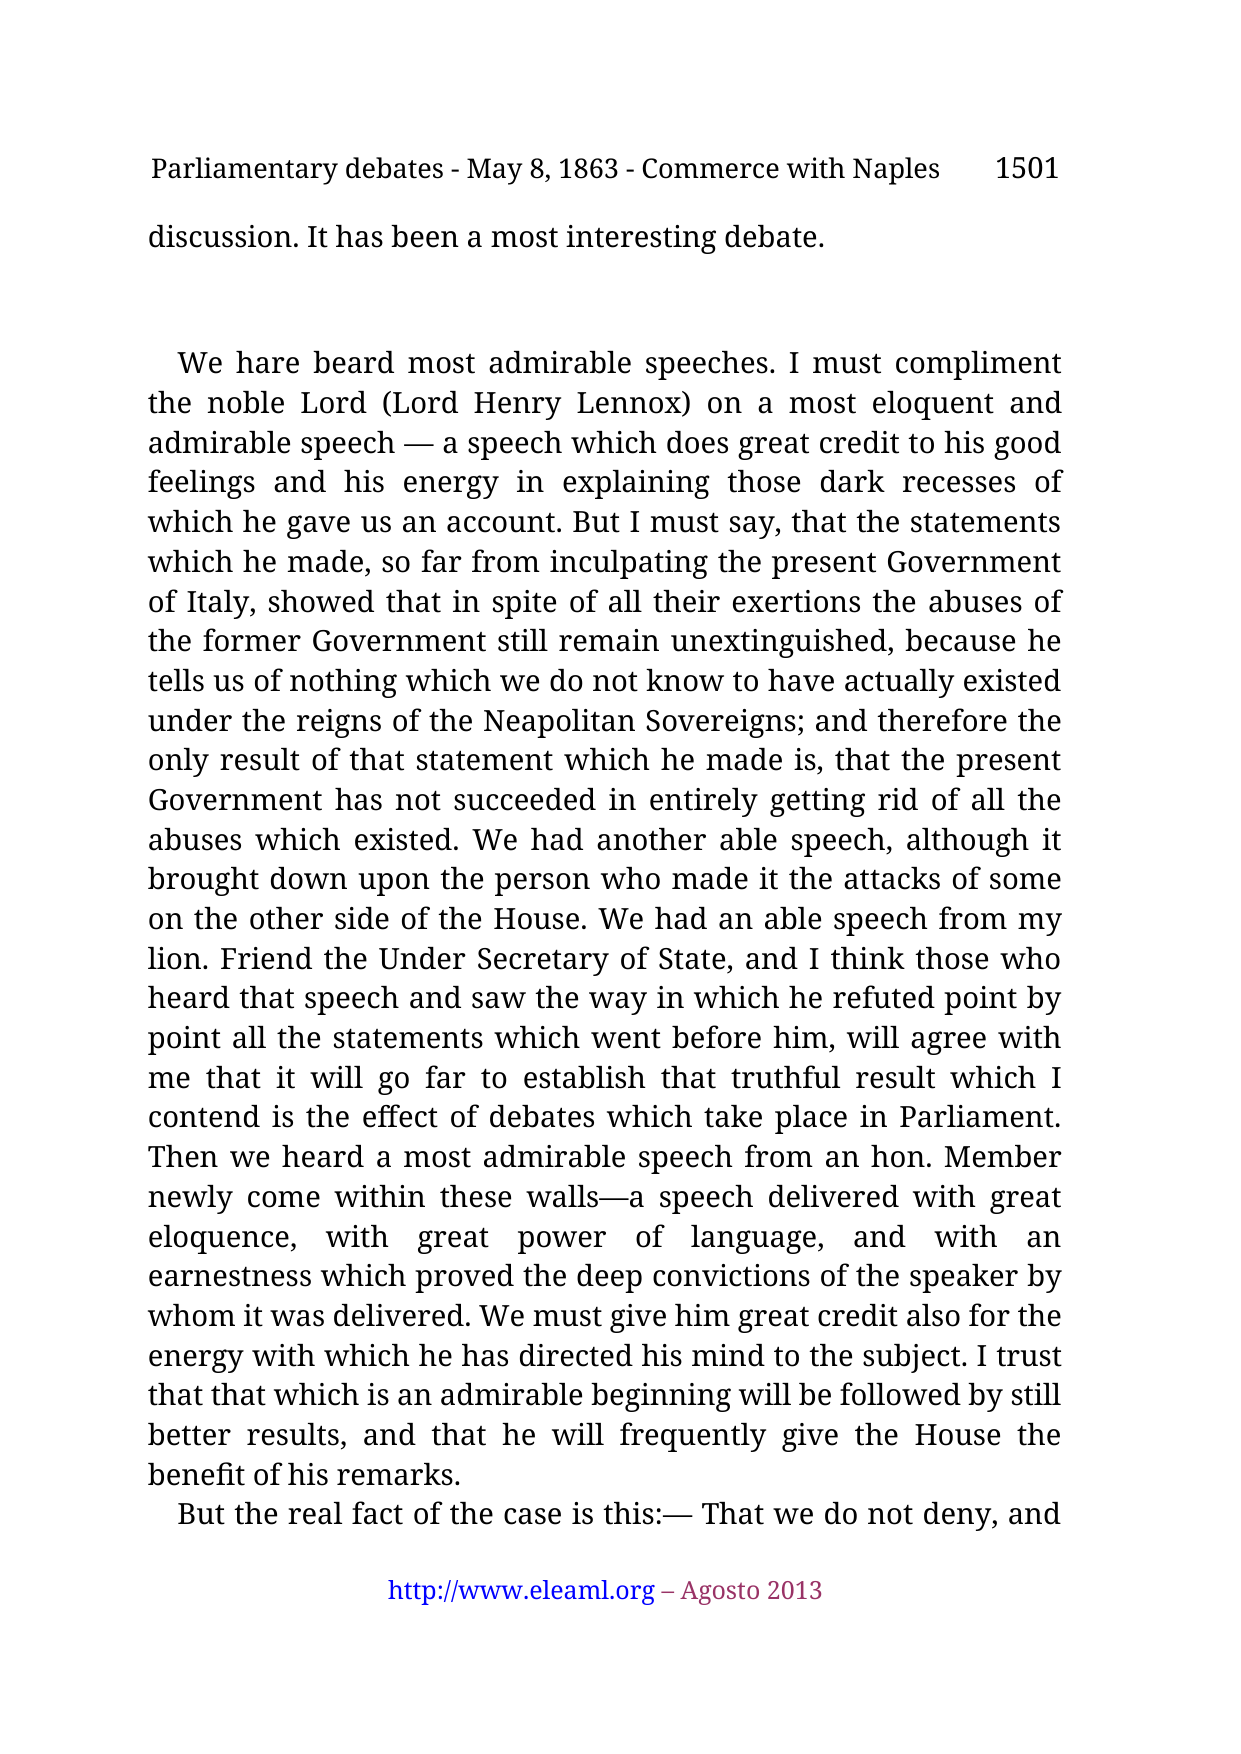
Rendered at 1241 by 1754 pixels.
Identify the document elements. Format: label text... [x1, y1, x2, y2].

text discussion. It has been a most interesting debate. [148, 217, 1063, 256]
text We hare beard most admirable speeches. I must compliment the noble Lord (Lord Henry Lennox) on a most eloquent and admirable speech — a speech which does great credit to his good feelings and his energy in explaining those dark recesses of which he gave us an account. But I must say, that the statements which he made, so far from inculpating the present Government of Italy, showed that in spite of all their exertions the abuses of the former Government still remain unextinguished, because he tells us of nothing which we do not know to have actually existed under the reigns of the Neapolitan Sovereigns; and therefore the only result of that statement which he made is, that the present Government has not succeeded in entirely getting rid of all the abuses which existed. We had another able speech, although it brought down upon the person who made it the attacks of some on the other side of the House. We had an able speech from my lion. Friend the Under Secretary of State, and I think those who heard that speech and saw the way in which he refuted point by point all the statements which went before him, will agree with me that it will go far to establish that truthful result which I contend is the effect of debates which take place in Parliament. Then we heard a most admirable speech from an hon. Member newly come within these walls—a speech delivered with great eloquence, with great power of language, and with an earnestness which proved the deep convictions of the speaker by whom it was delivered. We must give him great credit also for the energy with which he has directed his mind to the subject. I trust that that which is an admirable beginning will be followed by still better results, and that he will frequently give the House the benefit of his remarks. [148, 343, 1063, 1494]
text But the real fact of the case is this:— That we do not deny, and [148, 1494, 1063, 1533]
